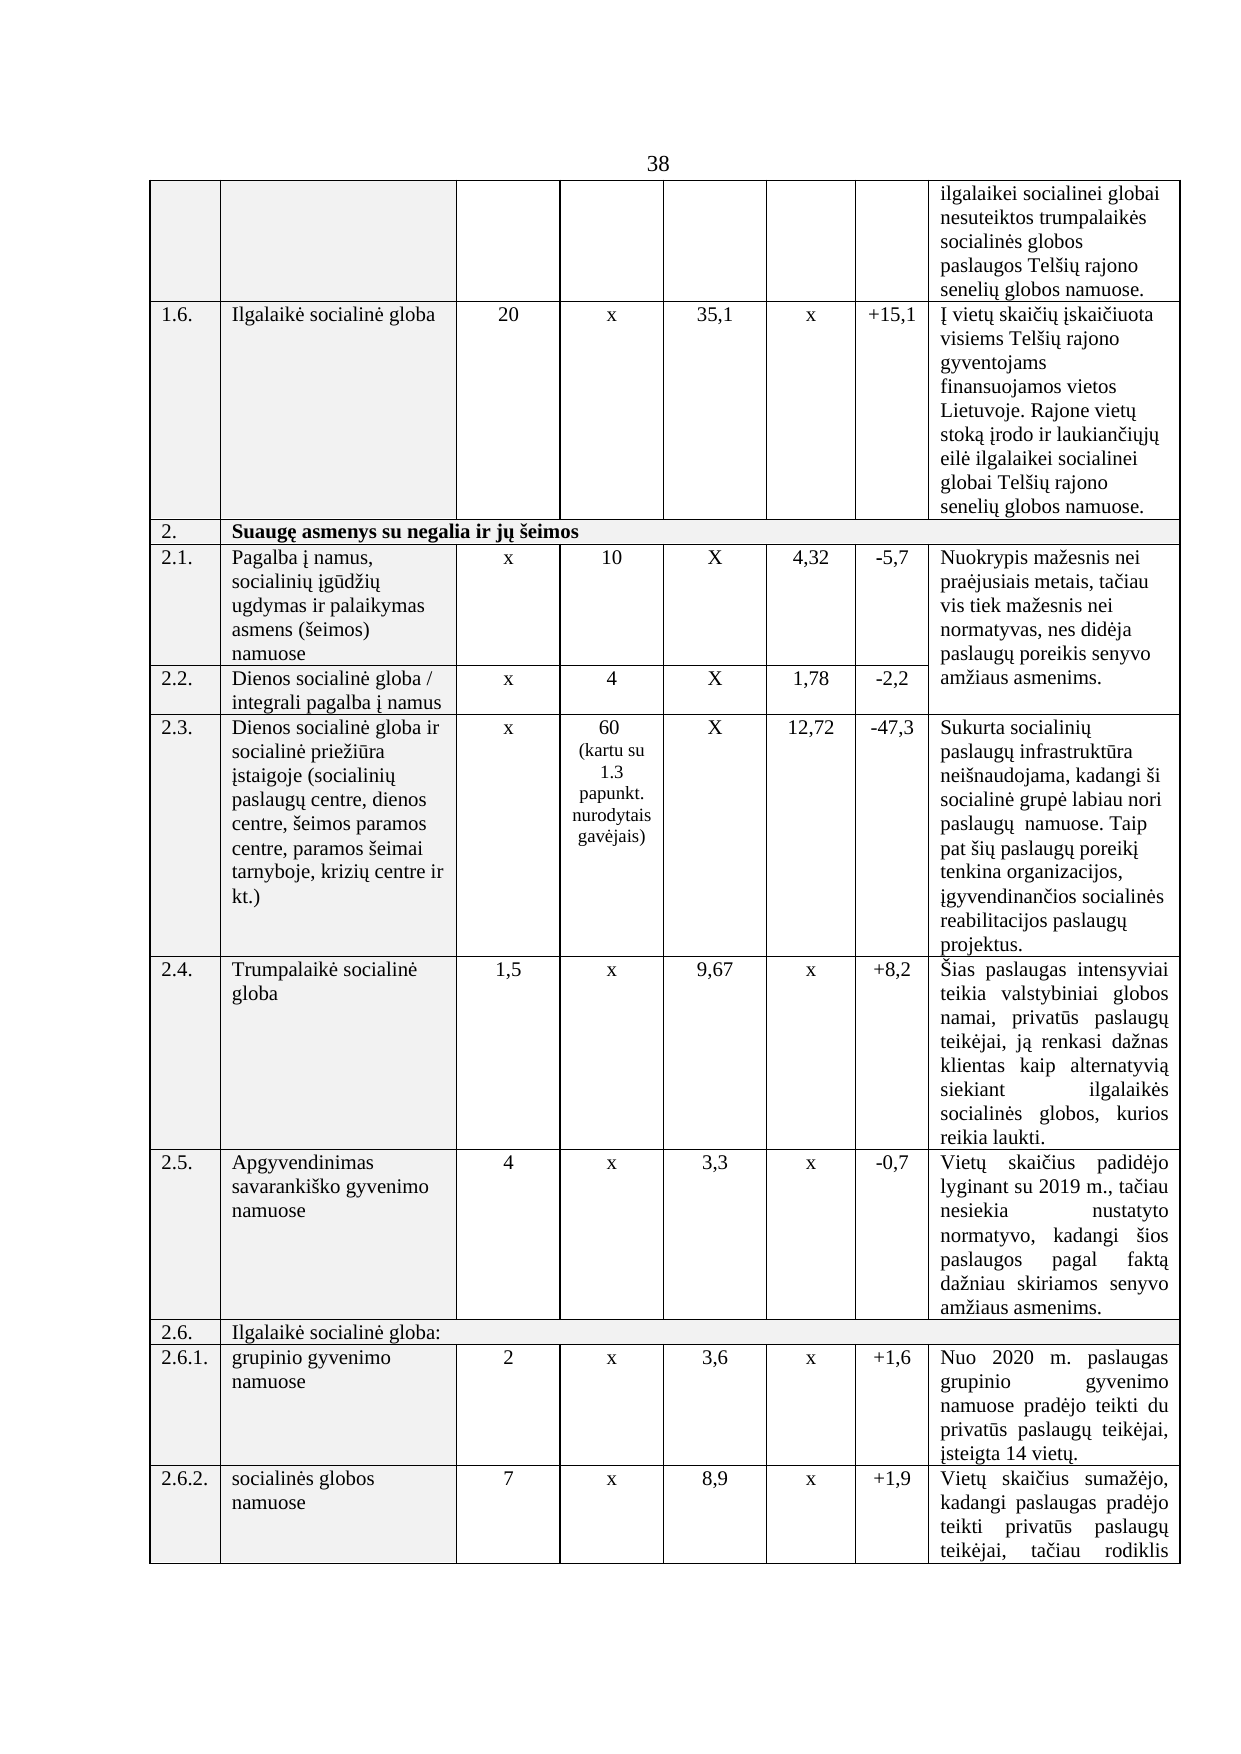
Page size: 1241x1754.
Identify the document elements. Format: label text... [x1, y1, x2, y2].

table_cell 2.5. [151, 1150, 220, 1319]
table_cell x [767, 1466, 855, 1562]
table_cell 2 [457, 1345, 559, 1465]
table_cell Vietų skaičius padidėjo lyginant su 2019 m., tačiau nesiekia nustatyto normatyvo, kadangi šios paslaugos pagal faktą dažniau skiriamos senyvo amžiaus asmenims. [929, 1150, 1179, 1319]
table_cell 2.6.1. [151, 1345, 220, 1465]
table_cell grupinio gyvenimo namuose [221, 1345, 456, 1465]
table_cell -2,2 [856, 666, 928, 714]
table_cell Nuo 2020 m. paslaugas grupinio gyvenimo namuose pradėjo teikti du privatūs paslaugų teikėjai, įsteigta 14 vietų. [929, 1345, 1179, 1465]
table_cell 1.6. [151, 302, 220, 518]
table_cell x [457, 715, 559, 956]
table_cell 10 [561, 545, 663, 665]
table_cell 3,3 [664, 1150, 766, 1319]
table_cell -0,7 [856, 1150, 928, 1319]
table_cell +8,2 [856, 957, 928, 1149]
table_cell [664, 181, 766, 301]
table_cell x [561, 1345, 663, 1465]
table_cell x [457, 666, 559, 714]
table_cell Dienos socialinė globa ir socialinė priežiūra įstaigoje (socialinių paslaugų centre, dienos centre, šeimos paramos centre, paramos šeimai tarnyboje, krizių centre ir kt.) [221, 715, 456, 956]
table_cell 2.1. [151, 545, 220, 665]
table_cell 20 [457, 302, 559, 518]
table_cell +1,6 [856, 1345, 928, 1465]
table_cell 1,5 [457, 957, 559, 1149]
table_cell 60 (kartu su 1.3 papunkt. nurodytais gavėjais) [561, 715, 663, 956]
table_cell Apgyvendinimas savarankiško gyvenimo namuose [221, 1150, 456, 1319]
table_cell [561, 181, 663, 301]
table_cell -5,7 [856, 545, 928, 665]
table_cell [151, 181, 220, 301]
table_cell 2. [151, 520, 220, 543]
table_cell Dienos socialinė globa / integrali pagalba į namus [221, 666, 456, 714]
table_cell 4 [457, 1150, 559, 1319]
table_cell Pagalba į namus, socialinių įgūdžių ugdymas ir palaikymas asmens (šeimos) namuose [221, 545, 456, 665]
table_cell 4 [561, 666, 663, 714]
table_cell x [561, 302, 663, 518]
table_cell Trumpalaikė socialinė globa [221, 957, 456, 1149]
table_cell 1,78 [767, 666, 855, 714]
table_cell 3,6 [664, 1345, 766, 1465]
table_cell +15,1 [856, 302, 928, 518]
table_cell 2.3. [151, 715, 220, 956]
table_cell x [457, 545, 559, 665]
table_cell x [561, 1150, 663, 1319]
table_cell 2.6.2. [151, 1466, 220, 1562]
table_cell 2.2. [151, 666, 220, 714]
table_cell X [664, 715, 766, 956]
table_cell [856, 181, 928, 301]
table_cell x [767, 1345, 855, 1465]
table_cell socialinės globos namuose [221, 1466, 456, 1562]
table_cell Į vietų skaičių įskaičiuota visiems Telšių rajono gyventojams finansuojamos vietos Lietuvoje. Rajone vietų stoką įrodo ir laukiančiųjų eilė ilgalaikei socialinei globai Telšių rajono senelių globos namuose. [929, 302, 1179, 518]
table_cell 12,72 [767, 715, 855, 956]
table_cell Ilgalaikė socialinė globa: [221, 1320, 1179, 1344]
table_cell +1,9 [856, 1466, 928, 1562]
table_cell Sukurta socialinių paslaugų infrastruktūra neišnaudojama, kadangi ši socialinė grupė labiau nori paslaugų namuose. Taip pat šių paslaugų poreikį tenkina organizacijos, įgyvendinančios socialinės reabilitacijos paslaugų projektus. [929, 715, 1179, 956]
table_cell X [664, 666, 766, 714]
table_cell Suaugę asmenys su negalia ir jų šeimos [221, 520, 1179, 543]
table_cell 2.4. [151, 957, 220, 1149]
table_cell -47,3 [856, 715, 928, 956]
table_cell [221, 181, 456, 301]
table_cell x [767, 1150, 855, 1319]
table_cell [457, 181, 559, 301]
table_cell x [561, 957, 663, 1149]
table_cell [767, 181, 855, 301]
table_cell 7 [457, 1466, 559, 1562]
table_cell 2.6. [151, 1320, 220, 1344]
table_cell 8,9 [664, 1466, 766, 1562]
table_cell x [767, 302, 855, 518]
table_cell Ilgalaikė socialinė globa [221, 302, 456, 518]
table_cell 9,67 [664, 957, 766, 1149]
table_cell Vietų skaičius sumažėjo, kadangi paslaugas pradėjo teikti privatūs paslaugų teikėjai, tačiau rodiklis [929, 1466, 1179, 1562]
table_cell 35,1 [664, 302, 766, 518]
table_cell 4,32 [767, 545, 855, 665]
table_cell x [767, 957, 855, 1149]
table_cell Nuokrypis mažesnis nei praėjusiais metais, tačiau vis tiek mažesnis nei normatyvas, nes didėja paslaugų poreikis senyvo amžiaus asmenims. [929, 545, 1179, 714]
table_cell ilgalaikei socialinei globai nesuteiktos trumpalaikės socialinės globos paslaugos Telšių rajono senelių globos namuose. [929, 181, 1179, 301]
table_cell Šias paslaugas intensyviai teikia valstybiniai globos namai, privatūs paslaugų teikėjai, ją renkasi dažnas klientas kaip alternatyvią siekiant ilgalaikės socialinės globos, kurios reikia laukti. [929, 957, 1179, 1149]
table_cell x [561, 1466, 663, 1562]
table_cell X [664, 545, 766, 665]
